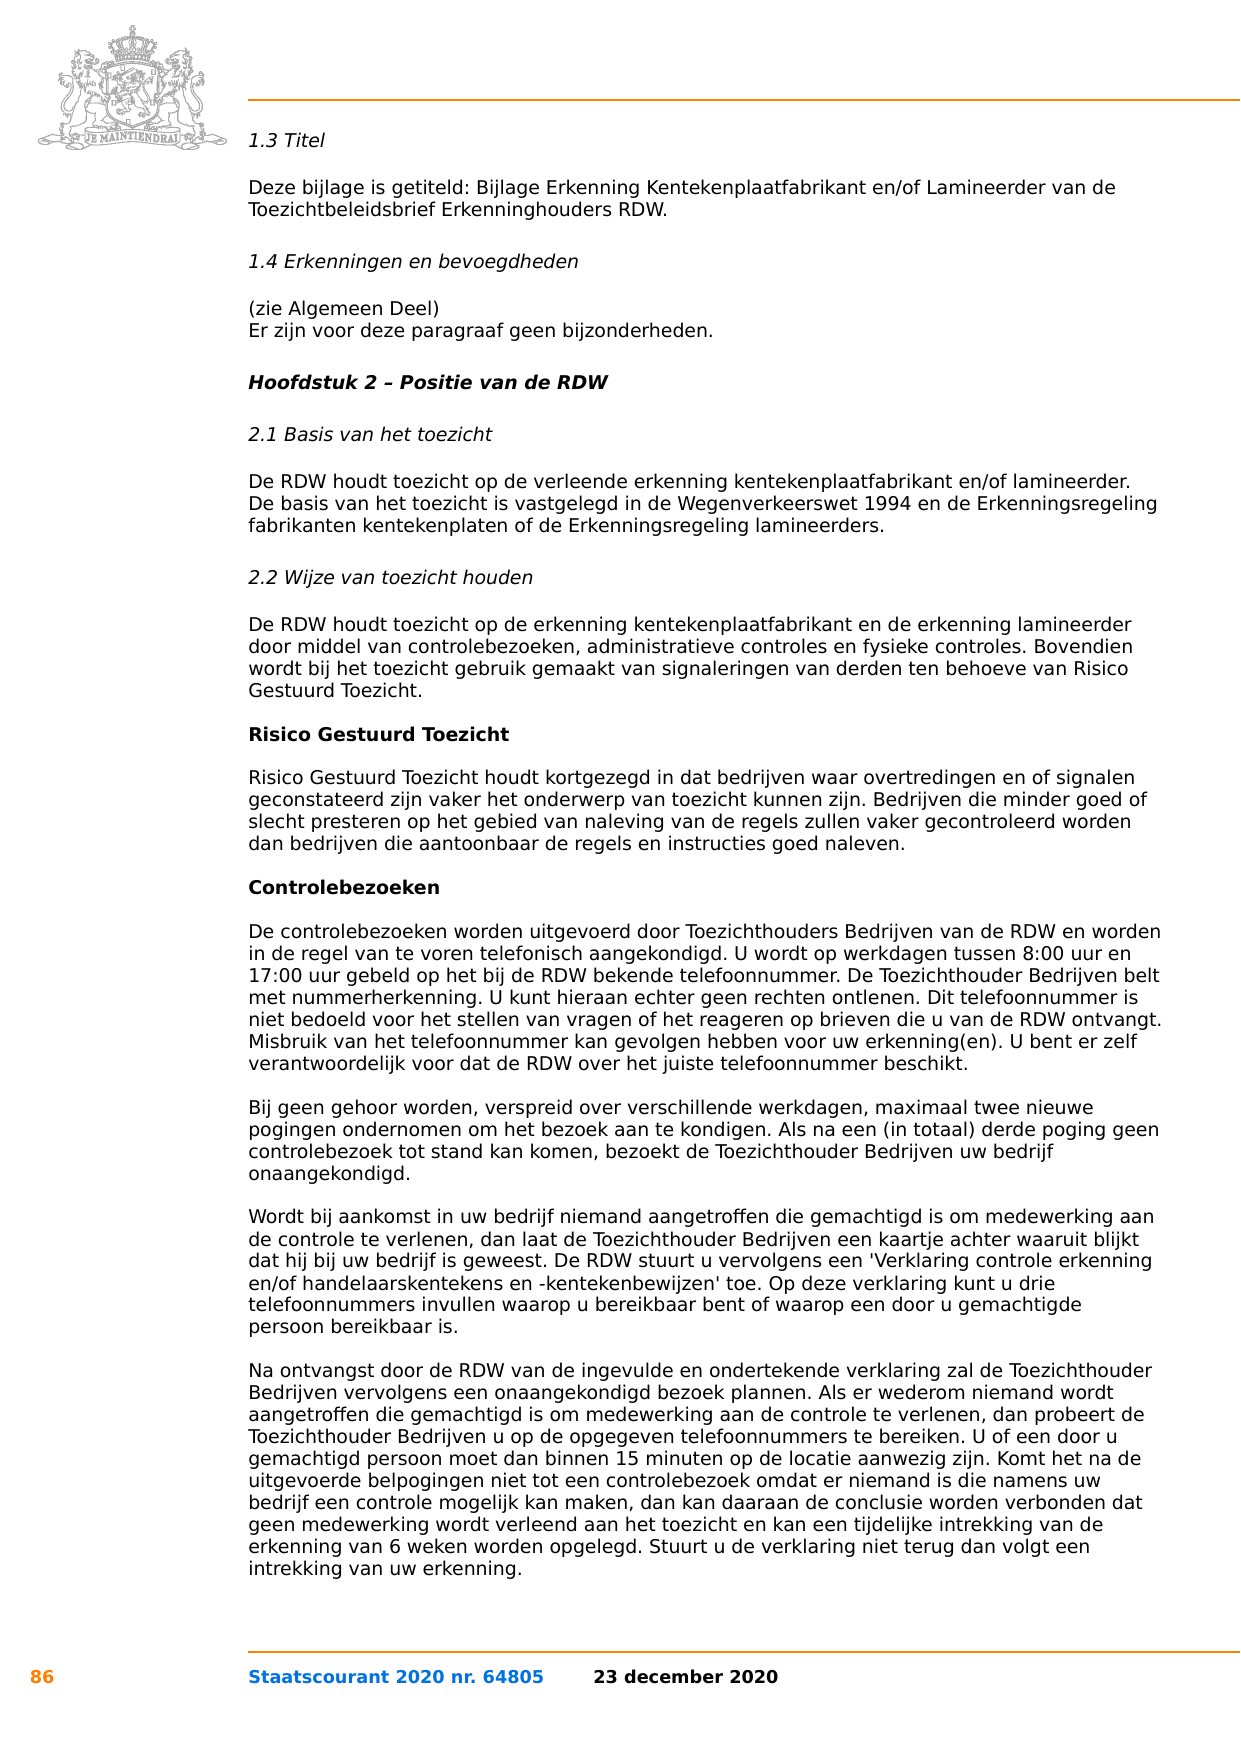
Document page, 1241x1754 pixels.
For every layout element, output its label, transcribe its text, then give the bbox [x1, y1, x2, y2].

text Deze bijlage is getiteld: Bijlage Erkenning Kentekenplaatfabrikant en/of Lamineerder van de Toezichtbeleidsbrief Erkenninghouders RDW. [248, 177, 1163, 221]
subtitle 1.3 Titel [248, 130, 1163, 152]
text De RDW houdt toezicht op de erkenning kentekenplaatfabrikant en de erkenning lamineerder door middel van controlebezoeken, administratieve controles en fysieke controles. Bovendien wordt bij het toezicht gebruik gemaakt van signaleringen van derden ten behoeve van Risico Gestuurd Toezicht. [248, 614, 1163, 702]
subtitle 2.1 Basis van het toezicht [248, 424, 1163, 446]
text De RDW houdt toezicht op de verleende erkenning kentekenplaatfabrikant en/of lamineerder. De basis van het toezicht is vastgelegd in de Wegenverkeerswet 1994 en de Erkenningsregeling fabrikanten kentekenplaten of de Erkenningsregeling lamineerders. [248, 471, 1163, 537]
text Na ontvangst door de RDW van de ingevulde en ondertekende verklaring zal de Toezichthouder Bedrijven vervolgens een onaangekondigd bezoek plannen. Als er wederom niemand wordt aangetroffen die gemachtigd is om medewerking aan de controle te verlenen, dan probeert de Toezichthouder Bedrijven u op de opgegeven telefoonnummers te bereiken. U of een door u gemachtigd persoon moet dan binnen 15 minuten op de locatie aanwezig zijn. Komt het na de uitgevoerde belpogingen niet tot een controlebezoek omdat er niemand is die namens uw bedrijf een controle mogelijk kan maken, dan kan daaraan de conclusie worden verbonden dat geen medewerking wordt verleend aan het toezicht en kan een tijdelijke intrekking van de erkenning van 6 weken worden opgelegd. Stuurt u de verklaring niet terug dan volgt een intrekking van uw erkenning. [248, 1360, 1163, 1580]
text Bij geen gehoor worden, verspreid over verschillende werkdagen, maximaal twee nieuwe pogingen ondernomen om het bezoek aan te kondigen. Als na een (in totaal) derde poging geen controlebezoek tot stand kan komen, bezoekt de Toezichthouder Bedrijven uw bedrijf onaangekondigd. [248, 1097, 1163, 1184]
subtitle 2.2 Wijze van toezicht houden [248, 567, 1163, 589]
text (zie Algemeen Deel) [248, 298, 1163, 320]
text De controlebezoeken worden uitgevoerd door Toezichthouders Bedrijven van de RDW en worden in de regel van te voren telefonisch aangekondigd. U wordt op werkdagen tussen 8:00 uur en 17:00 uur gebeld op het bij de RDW bekende telefoonnummer. De Toezichthouder Bedrijven belt met nummerherkenning. U kunt hieraan echter geen rechten ontlenen. Dit telefoonnummer is niet bedoeld voor het stellen van vragen of het reageren op brieven die u van de RDW ontvangt. Misbruik van het telefoonnummer kan gevolgen hebben voor uw erkenning(en). U bent er zelf verantwoordelijk voor dat de RDW over het juiste telefoonnummer beschikt. [248, 921, 1163, 1075]
subtitle Risico Gestuurd Toezicht [248, 723, 1163, 745]
text Er zijn voor deze paragraaf geen bijzonderheden. [248, 320, 1163, 342]
subtitle Controlebezoeken [248, 877, 1163, 899]
subtitle Hoofdstuk 2 – Positie van de RDW [248, 372, 1163, 394]
subtitle 1.4 Erkenningen en bevoegdheden [248, 251, 1163, 273]
text Risico Gestuurd Toezicht houdt kortgezegd in dat bedrijven waar overtredingen en of signalen geconstateerd zijn vaker het onderwerp van toezicht kunnen zijn. Bedrijven die minder goed of slecht presteren op het gebied van naleving van de regels zullen vaker gecontroleerd worden dan bedrijven die aantoonbaar de regels en instructies goed naleven. [248, 767, 1163, 855]
picture [38, 25, 227, 150]
text Wordt bij aankomst in uw bedrijf niemand aangetroffen die gemachtigd is om medewerking aan de controle te verlenen, dan laat de Toezichthouder Bedrijven een kaartje achter waaruit blijkt dat hij bij uw bedrijf is geweest. De RDW stuurt u vervolgens een 'Verklaring controle erkenning en/of handelaarskentekens en -kentekenbewijzen' toe. Op deze verklaring kunt u drie telefoonnummers invullen waarop u bereikbaar bent of waarop een door u gemachtigde persoon bereikbaar is. [248, 1206, 1163, 1338]
